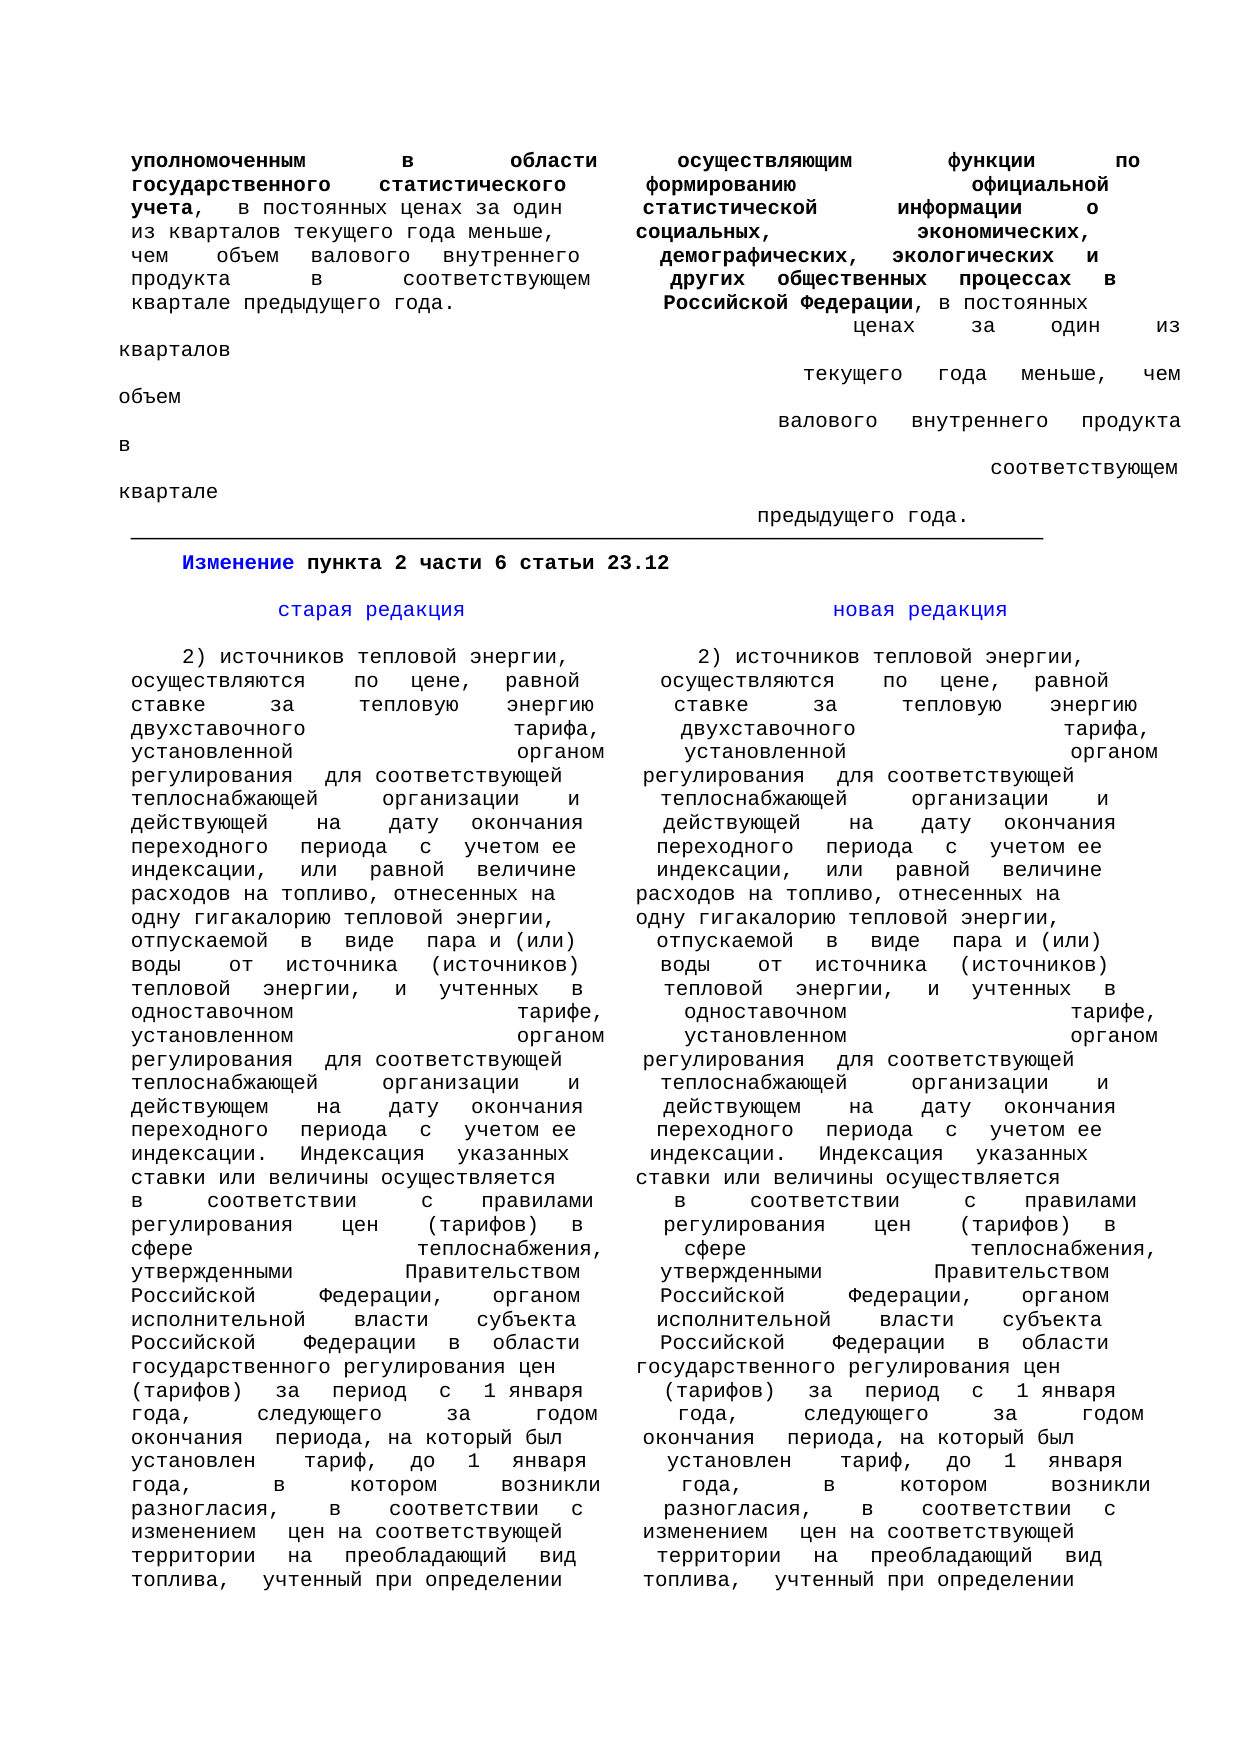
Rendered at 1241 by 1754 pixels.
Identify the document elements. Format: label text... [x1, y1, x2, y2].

text переходного периода с учетом ее переходного периода с учетом ее [118, 1119, 1181, 1143]
text Российской Федерации, органом Российской Федерации, органом [118, 1285, 1181, 1309]
text Изменение пункта 2 части 6 статьи 23.12 [118, 552, 1181, 576]
text ставке за тепловую энергию ставке за тепловую энергию [118, 694, 1181, 717]
text территории на преобладающий вид территории на преобладающий вид [118, 1545, 1181, 1569]
text действующей на дату окончания действующей на дату окончания [118, 812, 1181, 836]
text изменением цен на соответствующей изменением цен на соответствующей [118, 1521, 1181, 1545]
text учета, в постоянных ценах за один статистической информации о [118, 197, 1181, 221]
text года, следующего за годом года, следующего за годом [118, 1403, 1181, 1427]
text чем объем валового внутреннего демографических, экологических и [118, 244, 1181, 268]
text года, в котором возникли года, в котором возникли [118, 1474, 1181, 1498]
text воды от источника (источников) воды от источника (источников) [118, 954, 1181, 978]
text ставки или величины осуществляется ставки или величины осуществляется [118, 1167, 1181, 1190]
text топлива, учтенный при определении топлива, учтенный при определении [118, 1569, 1181, 1592]
text расходов на топливо, отнесенных на расходов на топливо, отнесенных на [118, 883, 1181, 907]
text установленном органом установленном органом [118, 1025, 1181, 1048]
text государственного регулирования цен государственного регулирования цен [118, 1356, 1181, 1379]
text отпускаемой в виде пара и (или) отпускаемой в виде пара и (или) [118, 930, 1181, 954]
text валового внутреннего продукта в [118, 410, 1181, 457]
text утвержденными Правительством утвержденными Правительством [118, 1261, 1181, 1285]
text действующем на дату окончания действующем на дату окончания [118, 1096, 1181, 1119]
text индексации. Индексация указанных индексации. Индексация указанных [118, 1143, 1181, 1167]
text установленной органом установленной органом [118, 741, 1181, 765]
text окончания периода, на который был окончания периода, на который был [118, 1427, 1181, 1451]
text теплоснабжающей организации и теплоснабжающей организации и [118, 788, 1181, 812]
text регулирования для соответствующей регулирования для соответствующей [118, 765, 1181, 788]
text старая редакция новая редакция [118, 599, 1181, 623]
text сфере теплоснабжения, сфере теплоснабжения, [118, 1238, 1181, 1261]
text (тарифов) за период с 1 января (тарифов) за период с 1 января [118, 1379, 1181, 1403]
text теплоснабжающей организации и теплоснабжающей организации и [118, 1072, 1181, 1096]
text тепловой энергии, и учтенных в тепловой энергии, и учтенных в [118, 978, 1181, 1001]
text соответствующем квартале [118, 457, 1181, 505]
text Российской Федерации в области Российской Федерации в области [118, 1332, 1181, 1356]
text осуществляются по цене, равной осуществляются по цене, равной [118, 670, 1181, 694]
text одну гигакалорию тепловой энергии, одну гигакалорию тепловой энергии, [118, 907, 1181, 930]
text двухставочного тарифа, двухставочного тарифа, [118, 717, 1181, 741]
text разногласия, в соответствии с разногласия, в соответствии с [118, 1498, 1181, 1521]
text переходного периода с учетом ее переходного периода с учетом ее [118, 836, 1181, 859]
text одноставочном тарифе, одноставочном тарифе, [118, 1001, 1181, 1025]
text ───────────────────────────────────────────────────────────────────────── [118, 528, 1181, 552]
text исполнительной власти субъекта исполнительной власти субъекта [118, 1309, 1181, 1332]
text текущего года меньше, чем объем [118, 363, 1181, 410]
text 2) источников тепловой энергии, 2) источников тепловой энергии, [118, 647, 1181, 670]
text квартале предыдущего года. Российской Федерации, в постоянных [118, 292, 1181, 316]
text регулирования цен (тарифов) в регулирования цен (тарифов) в [118, 1214, 1181, 1238]
text предыдущего года. [118, 505, 1181, 528]
text регулирования для соответствующей регулирования для соответствующей [118, 1048, 1181, 1072]
text в соответствии с правилами в соответствии с правилами [118, 1190, 1181, 1214]
text из кварталов текущего года меньше, социальных, экономических, [118, 221, 1181, 244]
text продукта в соответствующем других общественных процессах в [118, 268, 1181, 292]
text установлен тариф, до 1 января установлен тариф, до 1 января [118, 1451, 1181, 1474]
text индексации, или равной величине индексации, или равной величине [118, 859, 1181, 883]
text уполномоченным в области осуществляющим функции по [118, 150, 1181, 174]
text ценах за один из кварталов [118, 316, 1181, 363]
text государственного статистического формированию официальной [118, 174, 1181, 197]
